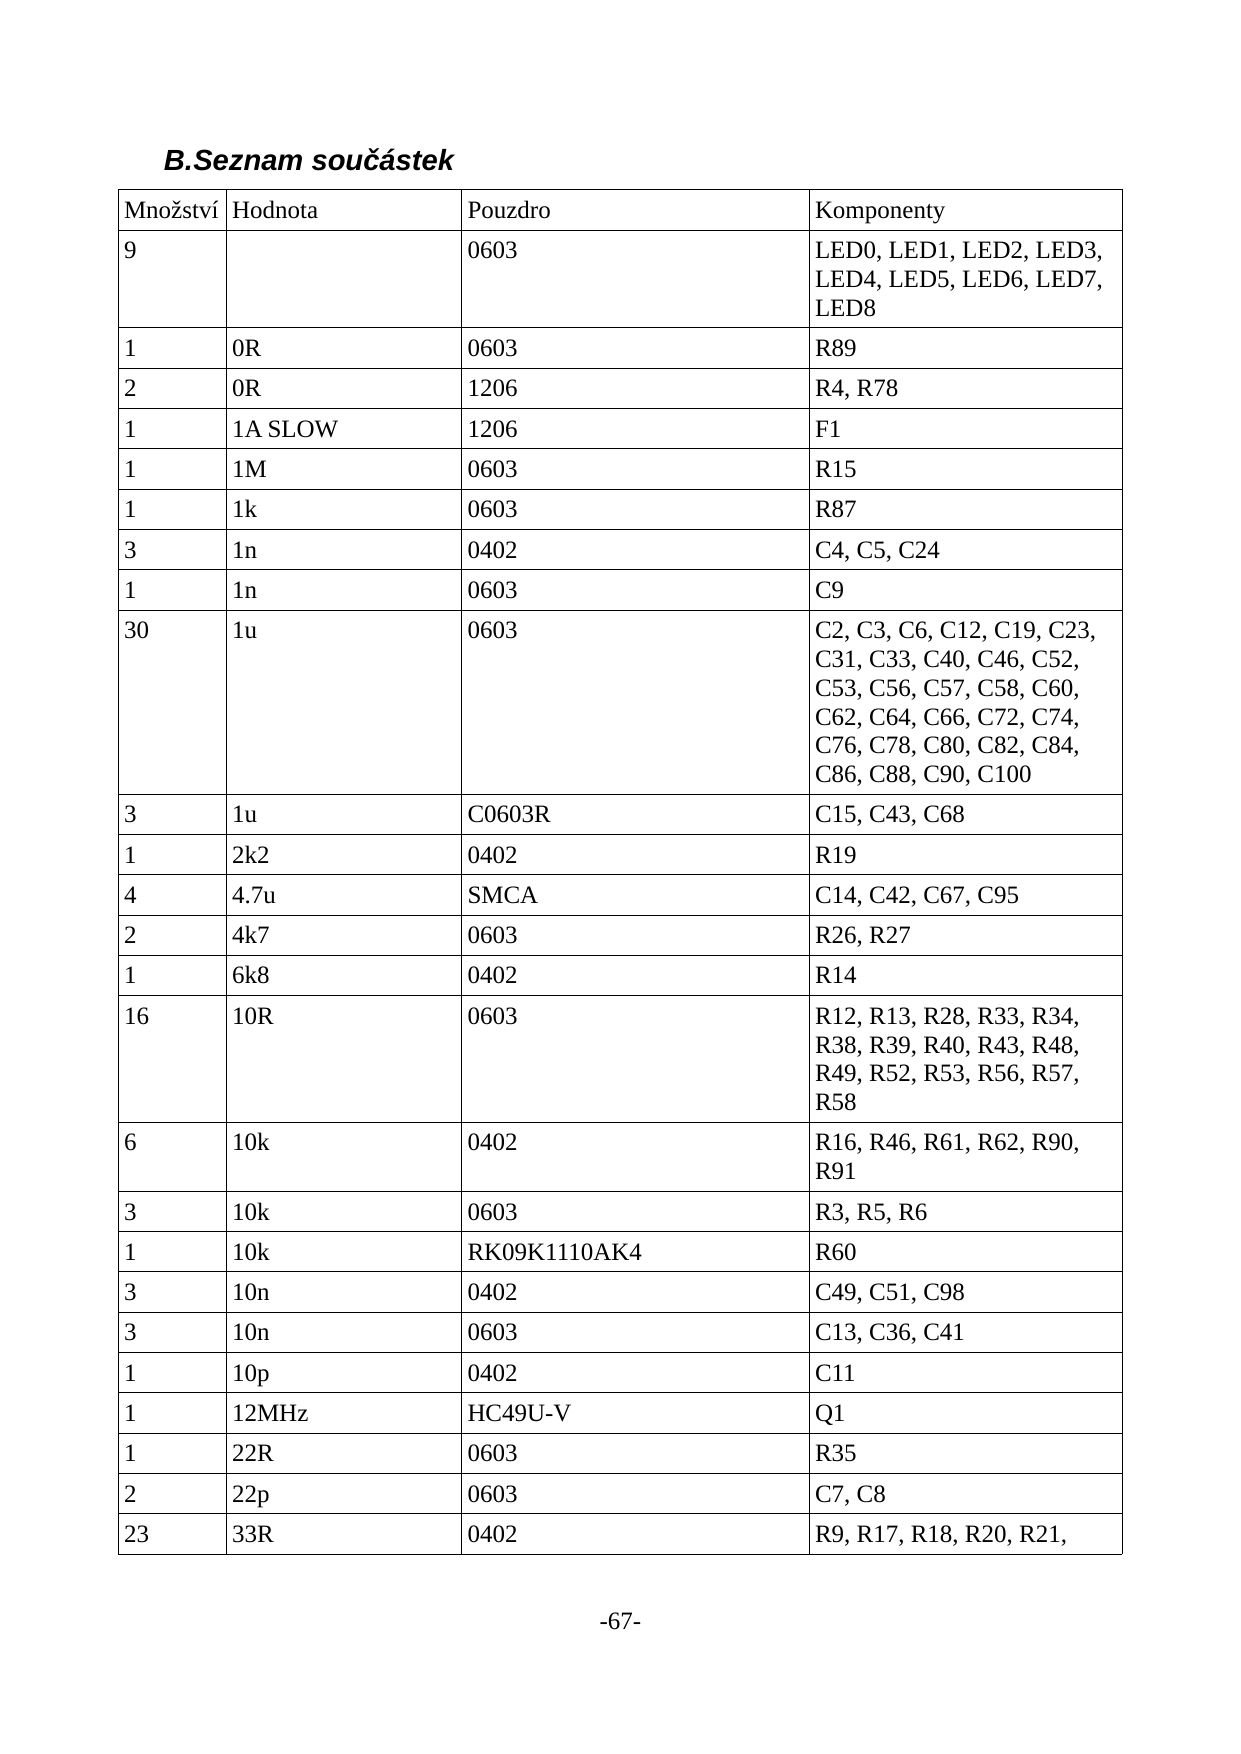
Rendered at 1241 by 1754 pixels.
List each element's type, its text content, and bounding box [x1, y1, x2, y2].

table_cell 1k [227, 490, 461, 529]
table_header Hodnota [227, 190, 461, 229]
table_header Množství [119, 190, 226, 229]
table_cell 0603 [462, 916, 809, 955]
table_cell 0402 [462, 530, 809, 569]
table_cell R89 [810, 328, 1122, 368]
table_cell 1 [119, 328, 226, 368]
table_cell 2 [119, 369, 226, 408]
table_cell 0402 [462, 1514, 809, 1553]
table_cell 1A SLOW [227, 409, 461, 448]
table_cell 9 [119, 231, 226, 327]
table_cell 6k8 [227, 956, 461, 995]
table_cell 22p [227, 1474, 461, 1513]
table_cell 1 [119, 409, 226, 448]
table_cell 10k [227, 1192, 461, 1231]
table_cell C15, C43, C68 [810, 795, 1122, 834]
table_cell 3 [119, 1272, 226, 1312]
table_cell 30 [119, 611, 226, 793]
table_cell R35 [810, 1434, 1122, 1473]
table_cell 4.7u [227, 875, 461, 914]
table_cell 0603 [462, 328, 809, 368]
table_cell 1M [227, 449, 461, 488]
table_cell 16 [119, 996, 226, 1122]
table_cell R26, R27 [810, 916, 1122, 955]
table_cell 1 [119, 1393, 226, 1433]
table_cell 0603 [462, 570, 809, 609]
table_cell 6 [119, 1123, 226, 1191]
table_cell HC49U-V [462, 1393, 809, 1433]
table_cell 10k [227, 1123, 461, 1191]
table_cell 10n [227, 1272, 461, 1312]
table_cell 3 [119, 795, 226, 834]
table_cell R60 [810, 1232, 1122, 1271]
table_cell C4, C5, C24 [810, 530, 1122, 569]
table_cell 22R [227, 1434, 461, 1473]
table_cell 1 [119, 1232, 226, 1271]
table_cell 1 [119, 490, 226, 529]
table_cell 1 [119, 956, 226, 995]
table_cell 12MHz [227, 1393, 461, 1433]
table_cell R12, R13, R28, R33, R34, R38, R39, R40, R43, R48, R49, R52, R53, R56, R57, R58 [810, 996, 1122, 1122]
table_cell SMCA [462, 875, 809, 914]
table_cell 1n [227, 570, 461, 609]
table_cell R15 [810, 449, 1122, 488]
table_cell 1u [227, 611, 461, 793]
table_cell R87 [810, 490, 1122, 529]
table_cell 0402 [462, 956, 809, 995]
table_cell RK09K1110AK4 [462, 1232, 809, 1271]
table_cell 1 [119, 449, 226, 488]
table_cell C13, C36, C41 [810, 1313, 1122, 1352]
table_cell 1 [119, 1434, 226, 1473]
table_cell 1 [119, 835, 226, 874]
table_cell R16, R46, R61, R62, R90, R91 [810, 1123, 1122, 1191]
table_cell 23 [119, 1514, 226, 1553]
table_cell C49, C51, C98 [810, 1272, 1122, 1312]
table_cell 2k2 [227, 835, 461, 874]
table_cell 10R [227, 996, 461, 1122]
table_cell 1n [227, 530, 461, 569]
table_cell 0R [227, 369, 461, 408]
table_cell R14 [810, 956, 1122, 995]
table_cell 0402 [462, 1353, 809, 1392]
table_cell 0603 [462, 996, 809, 1122]
table_cell 3 [119, 1192, 226, 1231]
table_cell 4 [119, 875, 226, 914]
table_cell 0603 [462, 611, 809, 793]
table_cell 1206 [462, 369, 809, 408]
table_cell 33R [227, 1514, 461, 1553]
table_cell C7, C8 [810, 1474, 1122, 1513]
table_cell 0R [227, 328, 461, 368]
table_cell C9 [810, 570, 1122, 609]
subtitle Seznam součástek [156, 143, 1122, 177]
table_cell 0603 [462, 1434, 809, 1473]
table_header Pouzdro [462, 190, 809, 229]
table_cell C2, C3, C6, C12, C19, C23, C31, C33, C40, C46, C52, C53, C56, C57, C58, C60, C62, C64, C66, C72, C74, C76, C78, C80, C82, C84, C86, C88, C90, C100 [810, 611, 1122, 793]
table_cell F1 [810, 409, 1122, 448]
table_cell 2 [119, 916, 226, 955]
table_cell R19 [810, 835, 1122, 874]
table_cell [227, 231, 461, 327]
table_cell 4k7 [227, 916, 461, 955]
table_cell 1 [119, 1353, 226, 1392]
table_cell 0603 [462, 490, 809, 529]
table_cell 0603 [462, 1192, 809, 1231]
table_cell 0402 [462, 1123, 809, 1191]
table_cell 0402 [462, 1272, 809, 1312]
table_cell 10n [227, 1313, 461, 1352]
table_cell 1 [119, 570, 226, 609]
table_cell C14, C42, C67, C95 [810, 875, 1122, 914]
table_header Komponenty [810, 190, 1122, 229]
table_cell 1u [227, 795, 461, 834]
table_cell 0603 [462, 449, 809, 488]
table_cell C11 [810, 1353, 1122, 1392]
table_cell R3, R5, R6 [810, 1192, 1122, 1231]
table_cell 3 [119, 530, 226, 569]
table_cell 10k [227, 1232, 461, 1271]
table_cell 3 [119, 1313, 226, 1352]
table_cell R4, R78 [810, 369, 1122, 408]
table_cell 10p [227, 1353, 461, 1392]
table_cell 2 [119, 1474, 226, 1513]
table_cell 1206 [462, 409, 809, 448]
table_cell R9, R17, R18, R20, R21, [810, 1514, 1122, 1553]
table_cell 0603 [462, 231, 809, 327]
table_cell Q1 [810, 1393, 1122, 1433]
table_cell 0603 [462, 1313, 809, 1352]
table_cell LED0, LED1, LED2, LED3, LED4, LED5, LED6, LED7, LED8 [810, 231, 1122, 327]
table_cell 0603 [462, 1474, 809, 1513]
table_cell 0402 [462, 835, 809, 874]
table_cell C0603R [462, 795, 809, 834]
